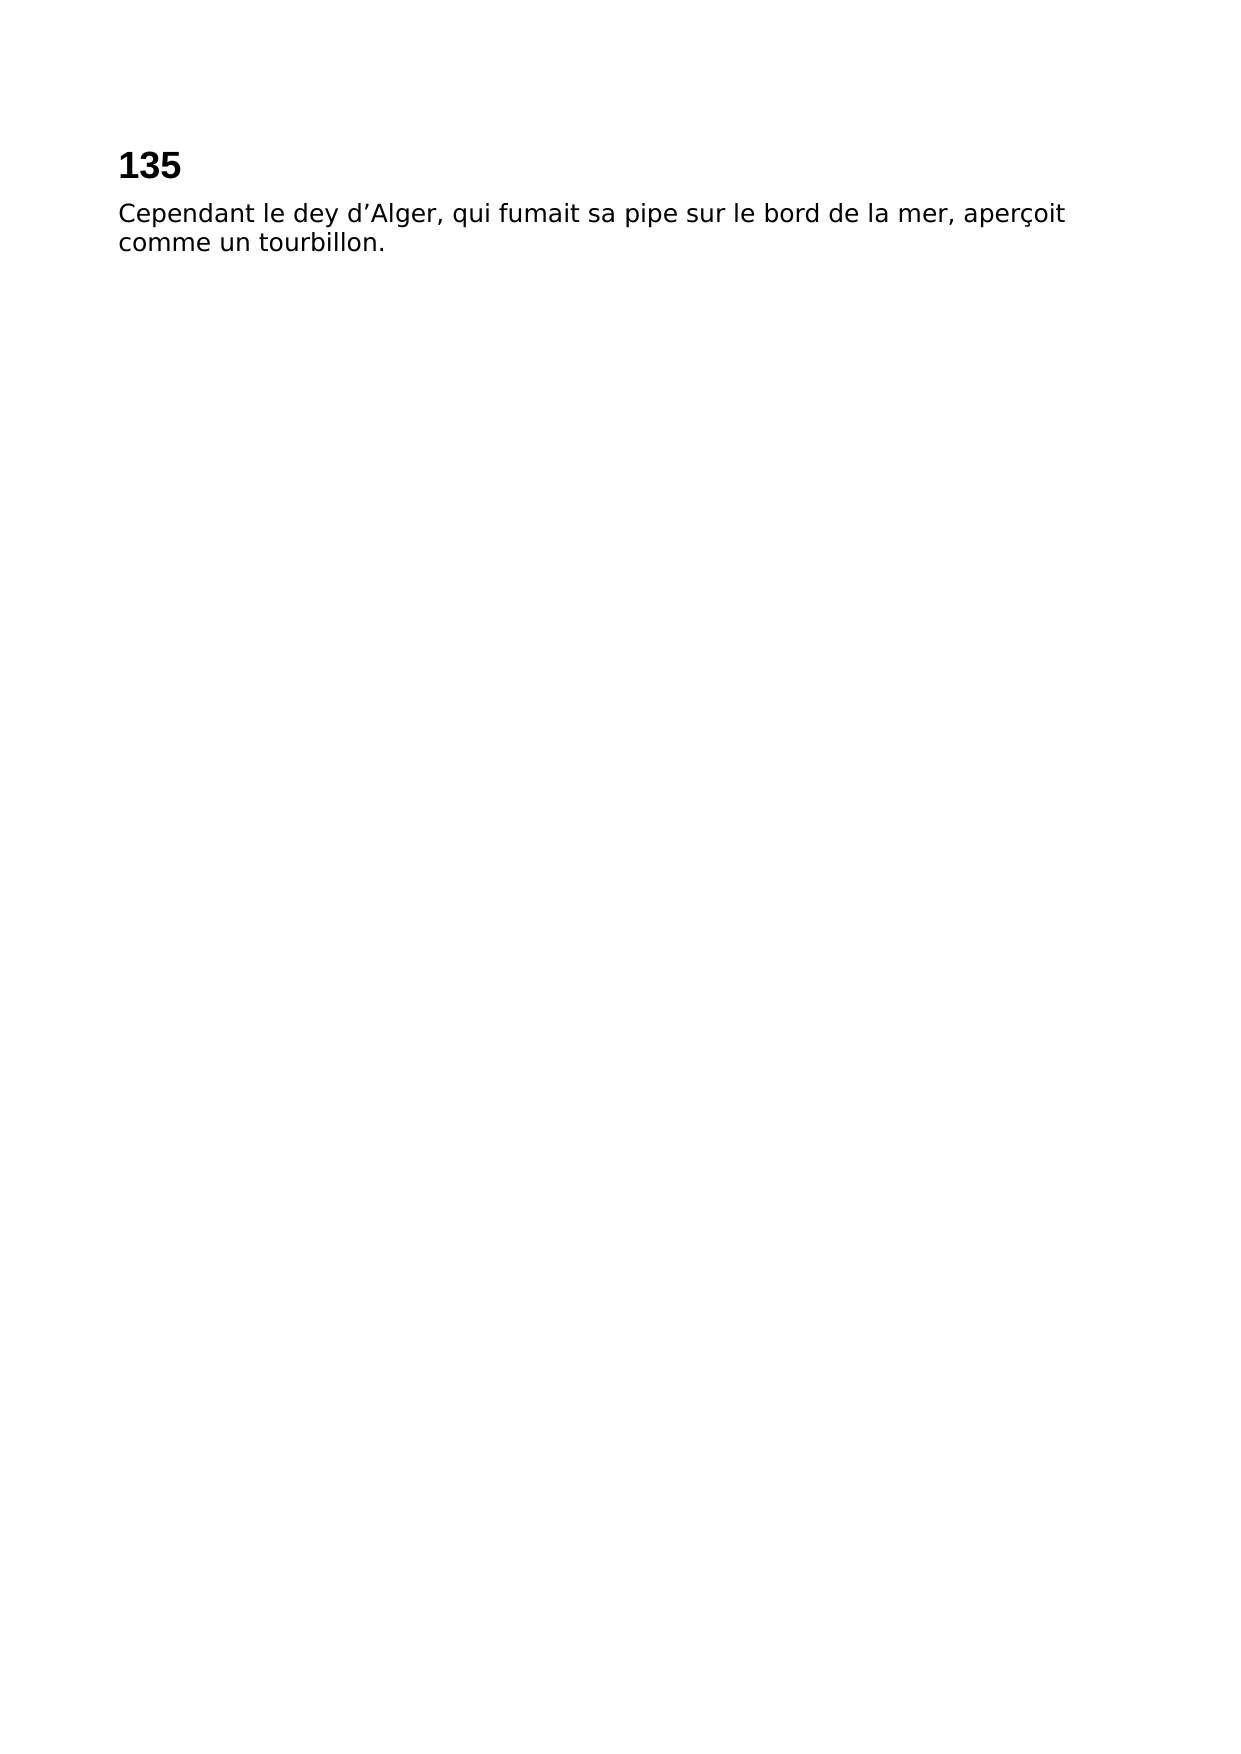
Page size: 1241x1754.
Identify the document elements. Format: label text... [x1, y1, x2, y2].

text Cependant le dey d’Alger, qui fumait sa pipe sur le bord de la mer, aperçoit comme un tourbillon. [118, 199, 1122, 258]
subtitle 135 [118, 143, 1122, 187]
